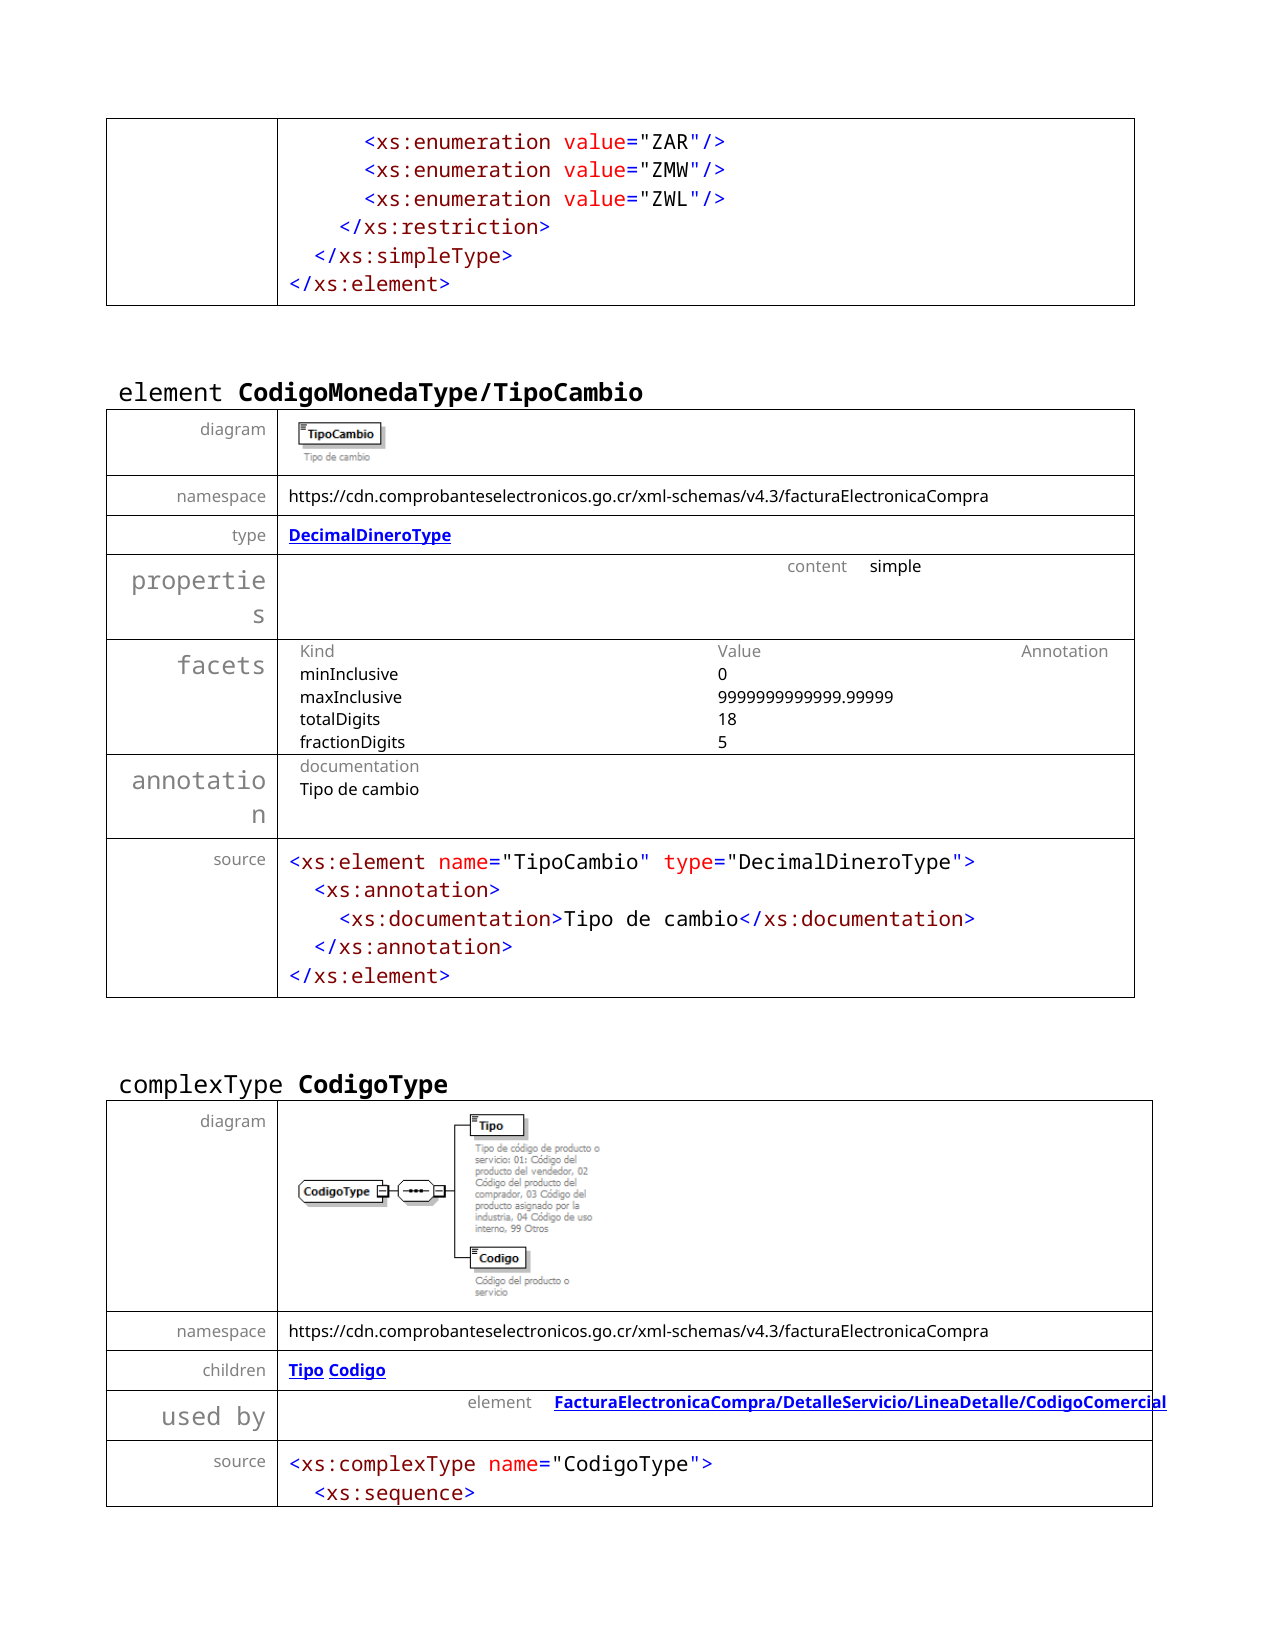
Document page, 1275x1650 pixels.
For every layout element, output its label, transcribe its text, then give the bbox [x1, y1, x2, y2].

picture [288, 1109, 609, 1303]
table_cell namespace [107, 476, 277, 515]
table_cell [278, 640, 288, 753]
table_cell [1010, 685, 1134, 708]
table_header element [288, 1391, 543, 1413]
table_cell <xs:complexType name="CodigoType"> <xs:sequence> [278, 1441, 1152, 1506]
table_cell children [107, 1351, 277, 1389]
table_cell 18 [706, 708, 1010, 731]
table_cell namespace [107, 1312, 277, 1350]
table_header Value [706, 640, 1010, 663]
table_cell properties [107, 555, 277, 639]
table_header Kind [288, 640, 706, 663]
table_header simple [858, 555, 1134, 578]
picture [288, 417, 396, 468]
table_header diagram [107, 1101, 277, 1311]
table_header documentation [288, 755, 1134, 777]
table_cell source [107, 839, 277, 997]
text complexType CodigoType [118, 1066, 1157, 1100]
text element CodigoMonedaType/TipoCambio [118, 374, 1157, 409]
table_cell [107, 119, 277, 305]
table_header [278, 410, 1134, 475]
table_cell annotation [107, 755, 277, 838]
table_cell maxInclusive [288, 685, 706, 708]
table_header content [288, 555, 858, 578]
table_cell [278, 755, 1134, 838]
table_cell fractionDigits [288, 731, 706, 753]
table_cell 9999999999999.99999 [706, 685, 1010, 708]
table_cell https://cdn.comprobanteselectronicos.go.cr/xml-schemas/v4.3/facturaElectronicaCompra [278, 476, 1134, 515]
table_cell [1010, 708, 1134, 731]
table_header FacturaElectronicaCompra/DetalleServicio/LineaDetalle/CodigoComercial [543, 1391, 1152, 1413]
table_cell Tipo Codigo [278, 1351, 1152, 1389]
table_cell [1010, 663, 1134, 685]
table_cell 5 [706, 731, 1010, 753]
table_cell type [107, 516, 277, 554]
table_cell Tipo de cambio [288, 777, 1134, 800]
table_header [278, 1101, 1152, 1311]
table_cell minInclusive [288, 663, 706, 685]
table_cell [278, 1391, 1152, 1440]
table_cell totalDigits [288, 708, 706, 731]
table_cell source [107, 1441, 277, 1506]
table_cell <xs:enumeration value="ZAR"/> <xs:enumeration value="ZMW"/> <xs:enumeration value="ZWL"/> </xs:restriction> </xs:simpleType> </xs:element> [278, 119, 1134, 305]
table_cell [1010, 731, 1134, 753]
table_cell <xs:element name="TipoCambio" type="DecimalDineroType"> <xs:annotation> <xs:documentation>Tipo de cambio</xs:documentation> </xs:annotation> </xs:element> [278, 839, 1134, 997]
table_cell DecimalDineroType [278, 516, 1134, 554]
table_header diagram [107, 410, 277, 475]
table_cell 0 [706, 663, 1010, 685]
table_cell used by [107, 1391, 277, 1440]
table_cell facets [107, 640, 277, 753]
table_cell [278, 555, 1134, 639]
table_cell https://cdn.comprobanteselectronicos.go.cr/xml-schemas/v4.3/facturaElectronicaCompra [278, 1312, 1152, 1350]
table_header Annotation [1010, 640, 1134, 663]
